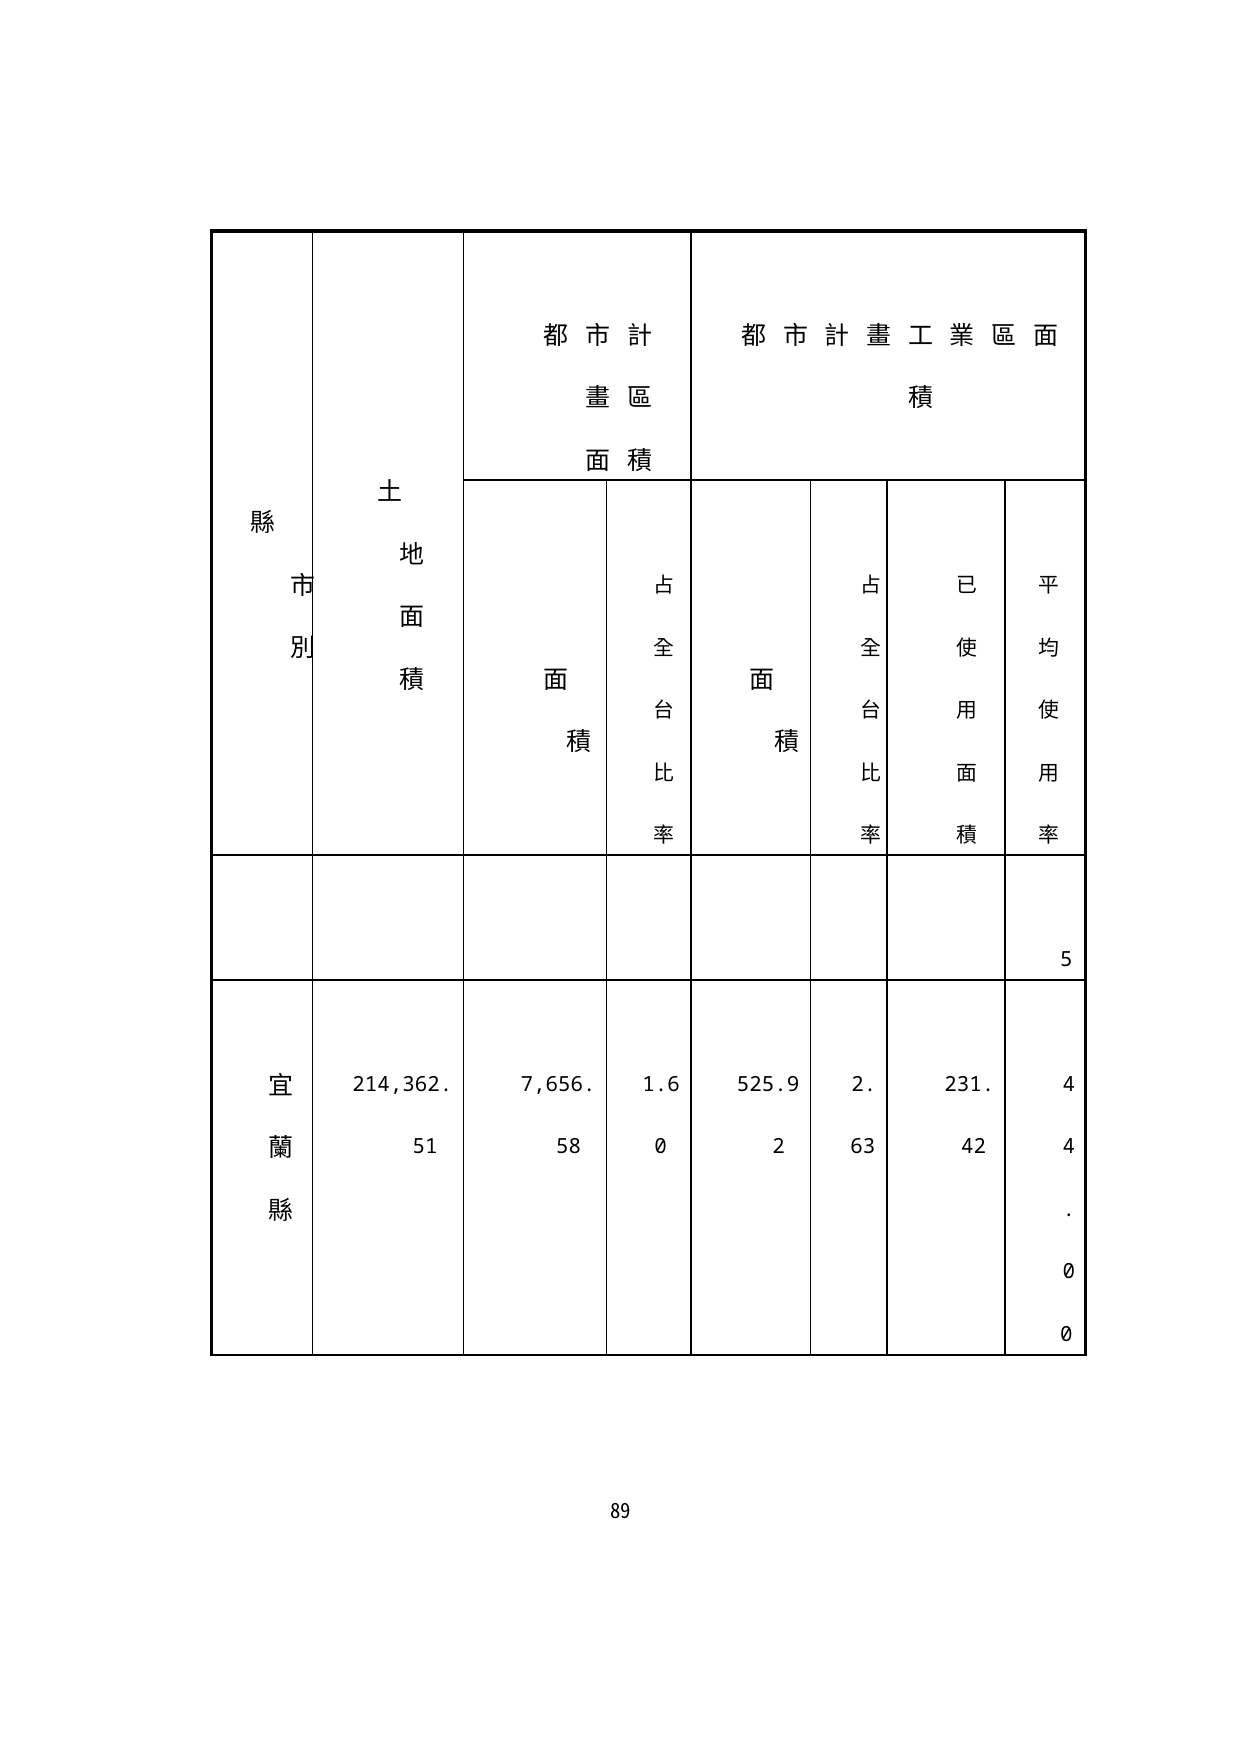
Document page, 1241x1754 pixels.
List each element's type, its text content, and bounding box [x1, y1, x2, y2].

table_cell 占全台比率 [607, 481, 690, 854]
table_header 縣市別 [213, 233, 312, 854]
table_cell [213, 856, 312, 979]
table_cell 525.92 [692, 981, 810, 1354]
table_cell [888, 856, 1004, 979]
table_cell [464, 856, 606, 979]
table_cell 面積 [464, 481, 606, 854]
table_cell 2.63 [811, 981, 886, 1354]
table_header 都市計畫區面積 [464, 233, 690, 479]
table_cell 平均使用率 [1006, 481, 1084, 854]
table_cell 5 [1006, 856, 1084, 979]
table_cell 占全台比率 [811, 481, 886, 854]
table_cell 面積 [692, 481, 810, 854]
table_cell [607, 856, 690, 979]
table_header 都市計畫工業區面積 [692, 233, 1084, 479]
table_cell 231.42 [888, 981, 1004, 1354]
table_cell 214,362.51 [313, 981, 463, 1354]
table_cell 1.60 [607, 981, 690, 1354]
table_cell 宜蘭縣 [213, 981, 312, 1354]
table_cell 已使用面積 [888, 481, 1004, 854]
table_cell 7,656.58 [464, 981, 606, 1354]
table_cell [811, 856, 886, 979]
table_header 土地面積 [313, 233, 463, 854]
table_cell 44.00 [1006, 981, 1084, 1354]
table_cell [313, 856, 463, 979]
table_cell [692, 856, 810, 979]
